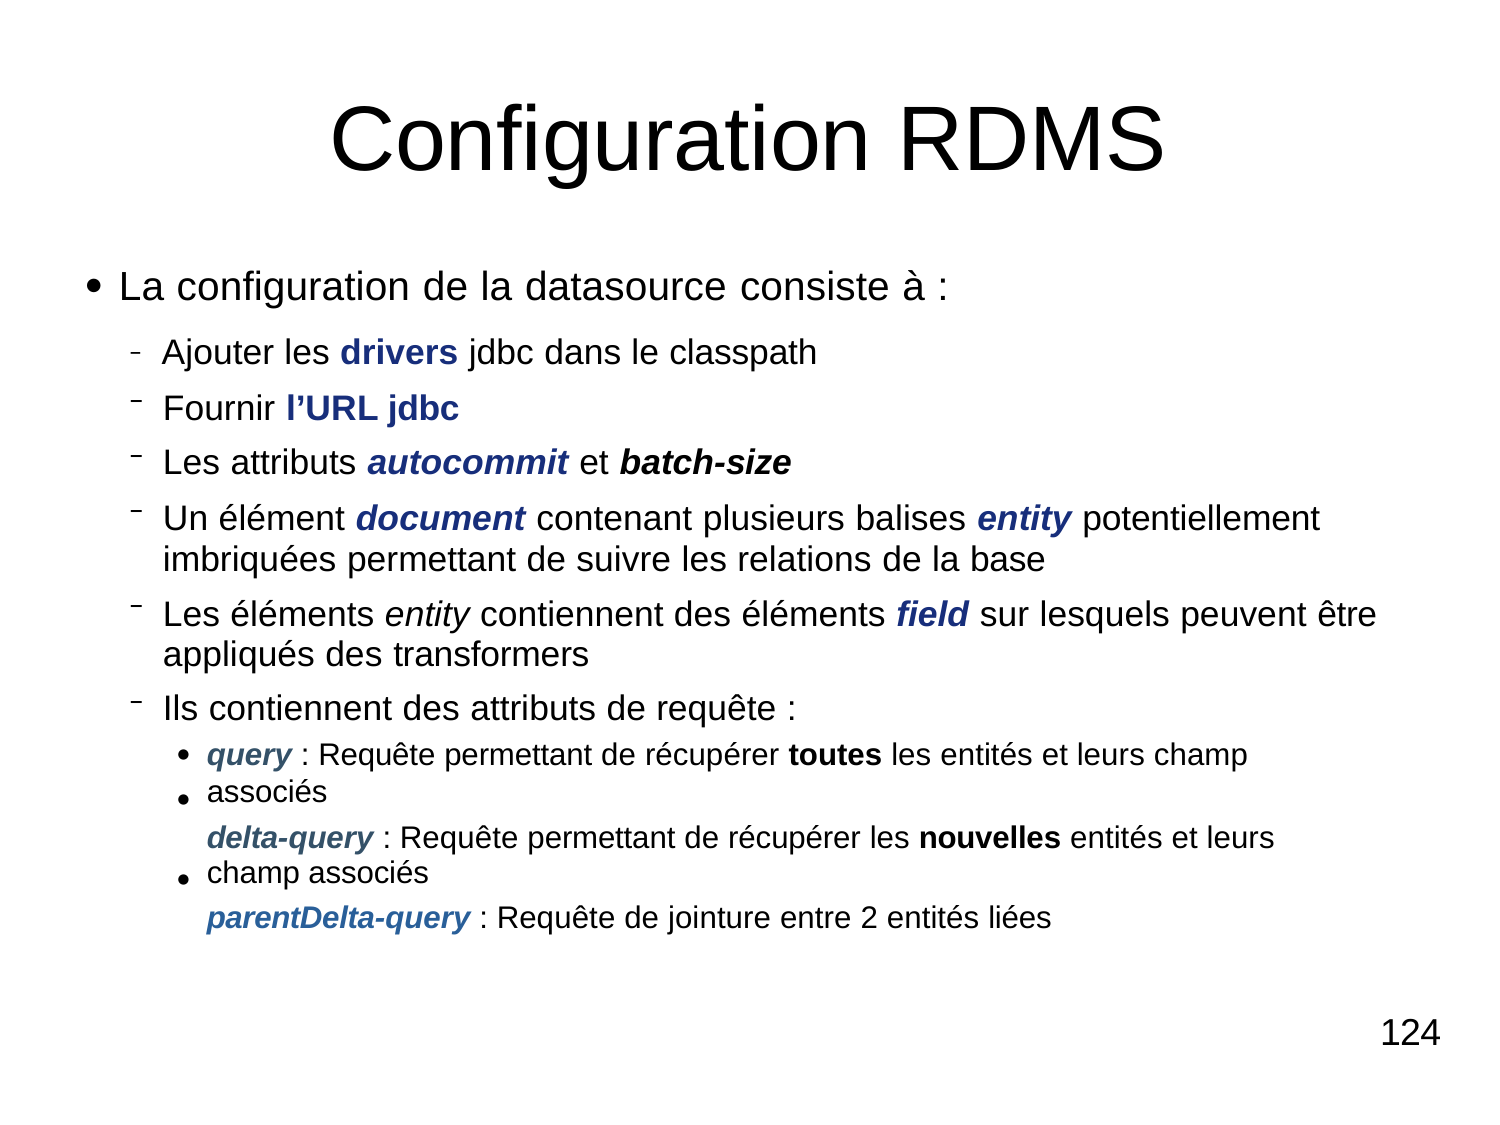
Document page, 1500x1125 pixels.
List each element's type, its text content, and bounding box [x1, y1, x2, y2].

text_box – Ajouter les drivers jdbc dans le classpath Fournir l’URL jdbc Les attributs autocommit et batch-size Un élément document contenant plusieurs balises entity potentiellement imbriquées permettant de suivre les relations de la base Les éléments entity contiennent des éléments field sur lesquels peuvent être appliqués des transformers Ils contiennent des attributs de requête : [127, 310, 1391, 728]
text_box query : Requête permettant de récupérer toutes les entités et leurs champ associés delta-query : Requête permettant de récupérer les nouvelles entités et leurs champ associés parentDelta-query : Requête de jointure entre 2 entités liées [204, 724, 1370, 935]
text_box La configuration de la datasource consiste à : [116, 257, 954, 309]
text_box ● [83, 270, 103, 294]
title Configuration RDMS [87, 26, 1413, 267]
text_box ● [175, 867, 191, 887]
slide_number 124 [1373, 1009, 1451, 1125]
text_box ● [175, 787, 191, 807]
text_box ● [175, 742, 191, 761]
